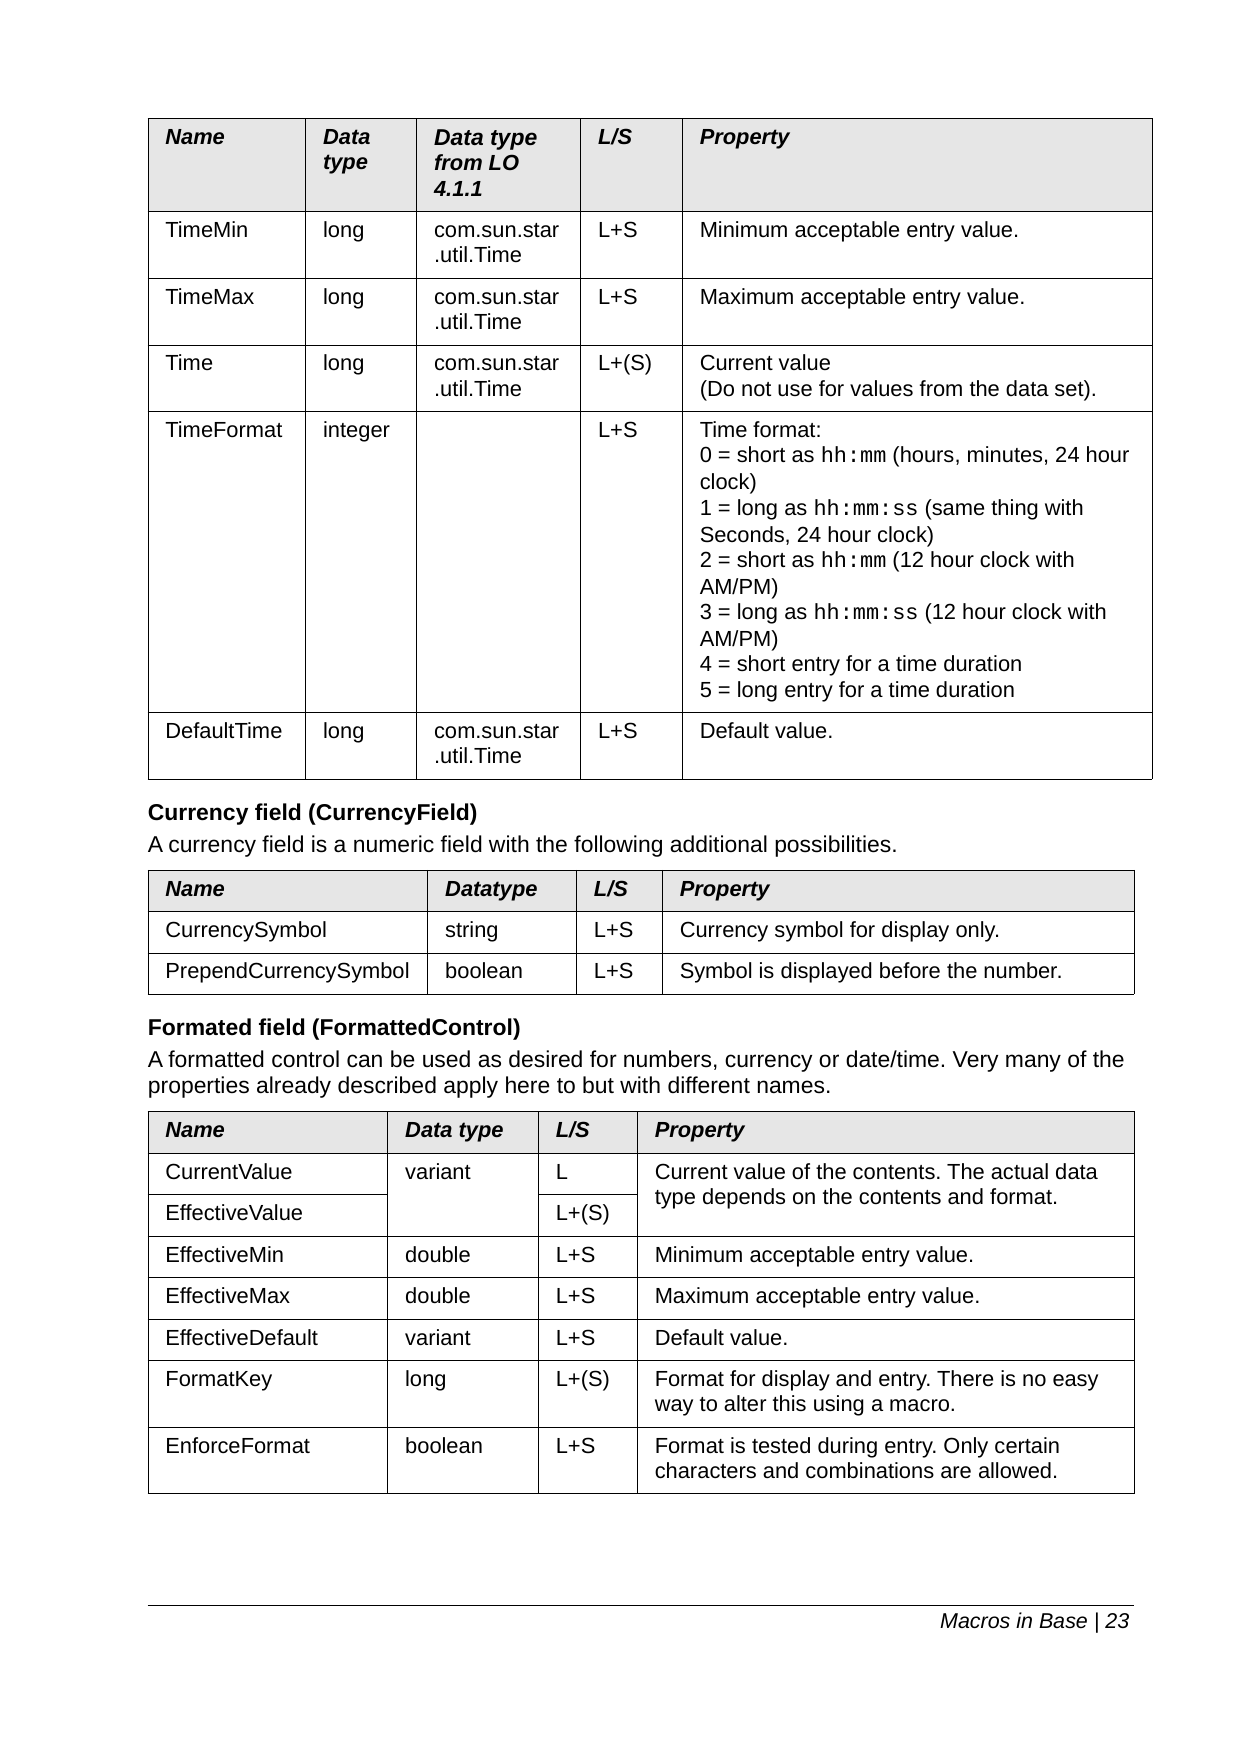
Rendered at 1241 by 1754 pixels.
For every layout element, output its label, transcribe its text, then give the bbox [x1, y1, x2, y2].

table_header Name [149, 1112, 387, 1153]
table_cell L+S [539, 1278, 637, 1318]
table_header Datatype [428, 871, 576, 911]
table_cell com.sun.star.util.Time [417, 212, 580, 278]
table_cell Format for display and entry. There is no easy way to alter this using a macro. [638, 1361, 1134, 1427]
table_cell TimeMax [149, 279, 305, 344]
text A currency field is a numeric field with the following additional possibilities. [148, 831, 1134, 857]
table_cell boolean [388, 1428, 538, 1493]
table_cell long [306, 279, 416, 344]
table_cell L+S [539, 1320, 637, 1360]
table_cell EffectiveMax [149, 1278, 387, 1318]
table_cell TimeMin [149, 212, 305, 278]
table_cell Format is tested during entry. Only certain characters and combinations are allowed. [638, 1428, 1134, 1493]
table_header Property [683, 119, 1152, 211]
table_cell variant [388, 1320, 538, 1360]
table_header Name [149, 871, 427, 911]
table_cell L+S [577, 912, 662, 953]
table_cell Maximum acceptable entry value. [683, 279, 1152, 344]
table_cell Minimum acceptable entry value. [683, 212, 1152, 278]
table_cell [417, 412, 580, 712]
table_cell Minimum acceptable entry value. [638, 1237, 1134, 1277]
table_header Data type [306, 119, 416, 211]
table_header L/S [577, 871, 662, 911]
table_cell L+S [581, 212, 682, 278]
table_cell TimeFormat [149, 412, 305, 712]
subtitle Currency field (CurrencyField) [148, 798, 1134, 825]
table_header Data type [388, 1112, 538, 1153]
table_cell Current value (Do not use for values from the data set). [683, 346, 1152, 411]
table_cell com.sun.star.util.Time [417, 346, 580, 411]
table_header Name [149, 119, 305, 211]
table_cell EnforceFormat [149, 1428, 387, 1493]
table_cell L+S [581, 412, 682, 712]
table_cell CurrencySymbol [149, 912, 427, 953]
table_cell com.sun.star.util.Time [417, 713, 580, 779]
table_cell boolean [428, 954, 576, 994]
table_cell Maximum acceptable entry value. [638, 1278, 1134, 1318]
table_cell Time format: 0 = short as hh:mm (hours, minutes, 24 hour clock) 1 = long as hh:mm:ss (same thing with Seconds, 24 hour clock) 2 = short as hh:mm (12 hour clock with AM/PM) 3 = long as hh:mm:ss (12 hour clock with AM/PM) 4 = short entry for a time duration 5 = long entry for a time duration [683, 412, 1152, 712]
table_cell com.sun.star.util.Time [417, 279, 580, 344]
table_cell double [388, 1278, 538, 1318]
table_cell string [428, 912, 576, 953]
table_cell L+S [581, 713, 682, 779]
table_header Property [638, 1112, 1134, 1153]
table_cell L+S [577, 954, 662, 994]
table_cell L+S [539, 1237, 637, 1277]
table_header Data type from LO 4.1.1 [417, 119, 580, 211]
table_header L/S [539, 1112, 637, 1153]
table_cell Time [149, 346, 305, 411]
table_cell Current value of the contents. The actual data type depends on the contents and format. [638, 1154, 1134, 1236]
table_cell L+(S) [539, 1361, 637, 1427]
table_cell DefaultTime [149, 713, 305, 779]
subtitle Formated field (FormattedControl) [148, 1014, 1134, 1040]
table_cell L+S [539, 1428, 637, 1493]
table_cell Default value. [638, 1320, 1134, 1360]
table_cell variant [388, 1154, 538, 1236]
table_cell double [388, 1237, 538, 1277]
table_cell long [306, 212, 416, 278]
table_cell L [539, 1154, 637, 1194]
table_cell CurrentValue [149, 1154, 387, 1194]
table_cell PrependCurrencySymbol [149, 954, 427, 994]
table_cell Currency symbol for display only. [663, 912, 1134, 953]
table_cell L+(S) [581, 346, 682, 411]
table_cell EffectiveDefault [149, 1320, 387, 1360]
table_cell long [306, 346, 416, 411]
table_cell long [306, 713, 416, 779]
table_cell Symbol is displayed before the number. [663, 954, 1134, 994]
table_cell FormatKey [149, 1361, 387, 1427]
table_cell Default value. [683, 713, 1152, 779]
table_cell EffectiveValue [149, 1195, 387, 1236]
table_cell integer [306, 412, 416, 712]
table_cell EffectiveMin [149, 1237, 387, 1277]
table_cell L+S [581, 279, 682, 344]
table_cell long [388, 1361, 538, 1427]
table_header Property [663, 871, 1134, 911]
table_header L/S [581, 119, 682, 211]
text A formatted control can be used as desired for numbers, currency or date/time. Very many of the properties already described apply here to but with different names. [148, 1046, 1134, 1099]
table_cell L+(S) [539, 1195, 637, 1236]
